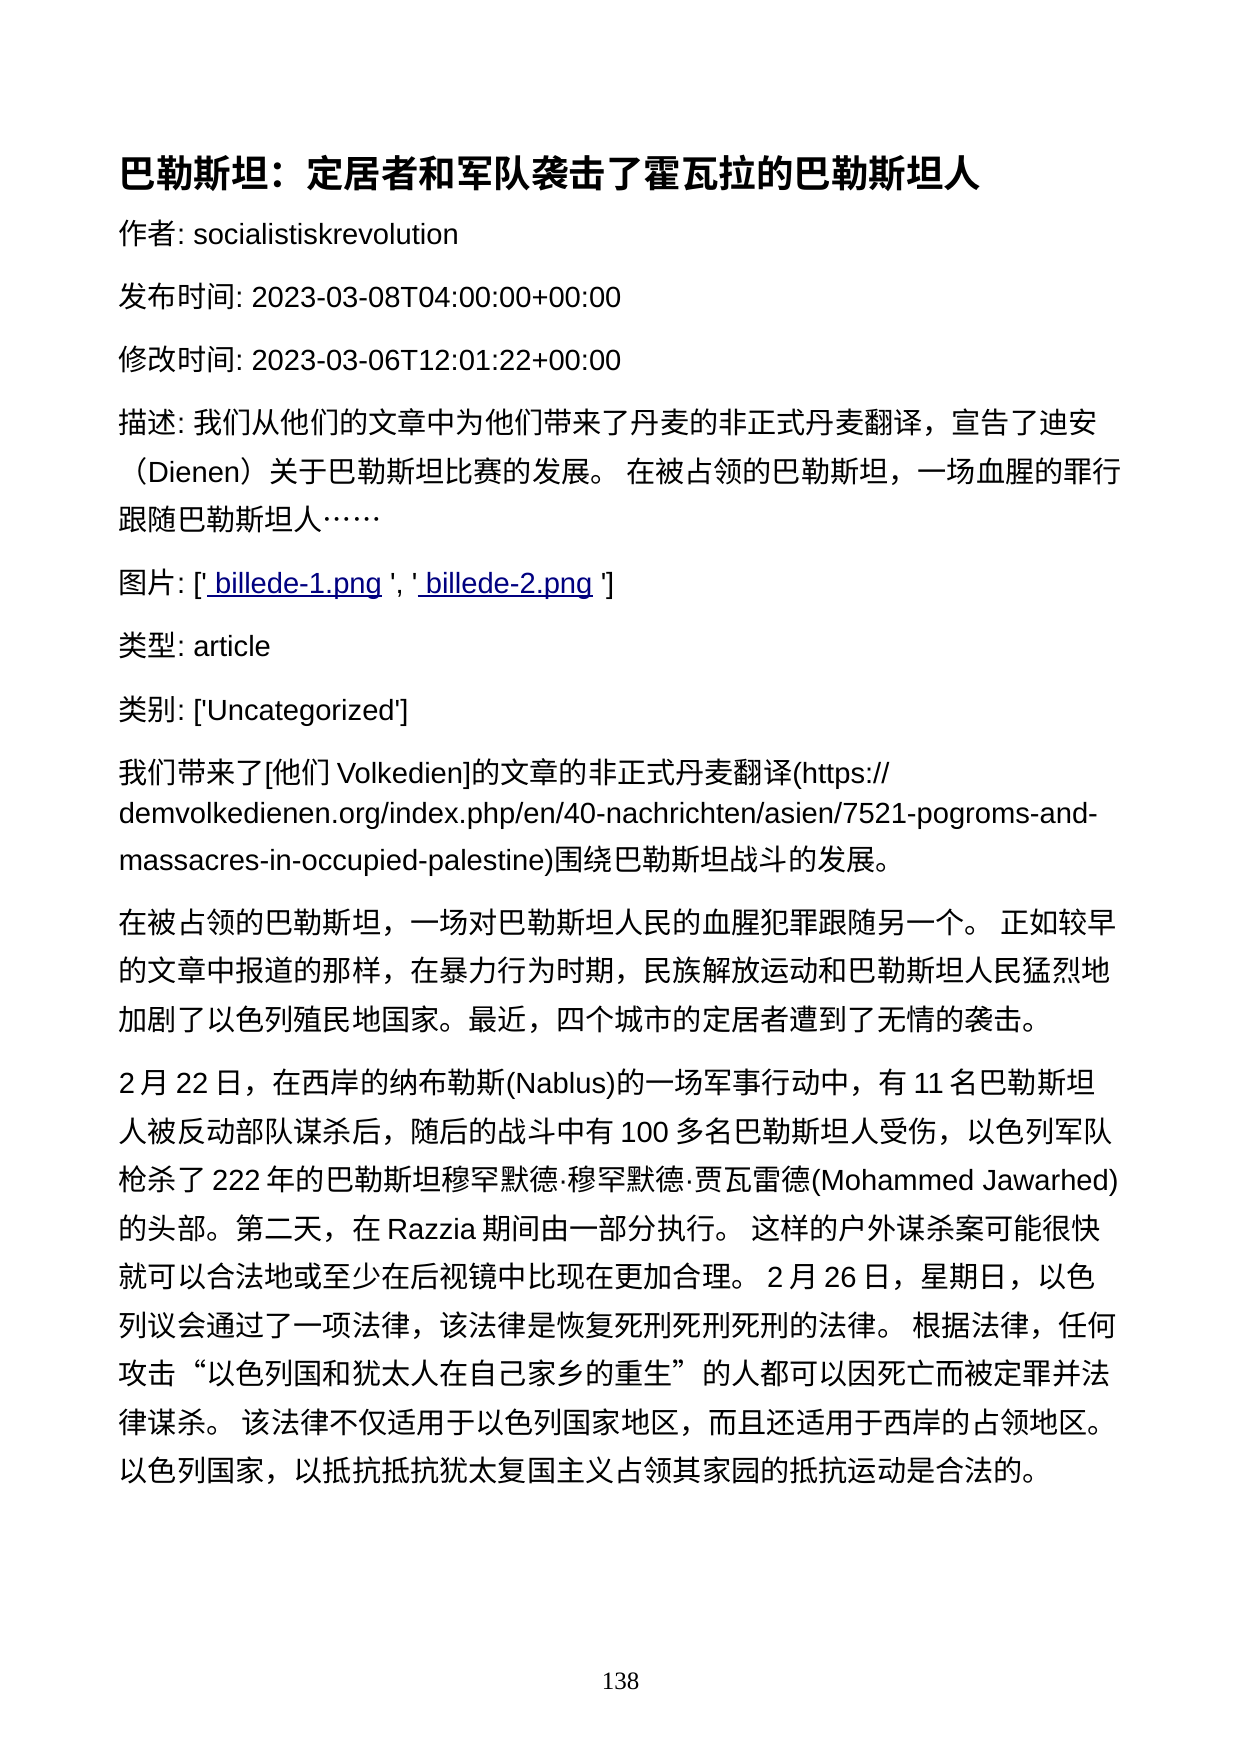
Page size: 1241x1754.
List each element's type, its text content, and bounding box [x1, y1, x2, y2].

text 发布时间: 2023-03-08T04:00:00+00:00 [118, 273, 1122, 316]
text 2月22日，在西岸的纳布勒斯(Nablus)的一场军事行动中，有11名巴勒斯坦人被反动部队谋杀后，随后的战斗中有100多名巴勒斯坦人受伤，以色列军队枪杀了222年的巴勒斯坦穆罕默德·穆罕默德·贾瓦雷德(Mohammed Jawarhed)的头部。第二天，在Razzia期间由一部分执行。 这样的户外谋杀案可能很快就可以合法地或至少在后视镜中比现在更加合理。 2月26日，星期日，以色列议会通过了一项法律，该法律是恢复死刑死刑死刑的法律。 根据法律，任何攻击“以色列国和犹太人在自己家乡的重生”的人都可以因死亡而被定罪并法律谋杀。 该法律不仅适用于以色列国家地区，而且还适用于西岸的占领地区。以色列国家，以抵抗抵抗犹太复国主义占领其家园的抵抗运动是合法的。 [118, 1060, 1122, 1490]
text 类型: article [118, 623, 1122, 665]
text 修改时间: 2023-03-06T12:01:22+00:00 [118, 337, 1122, 379]
text 描述: 我们从他们的文章中为他们带来了丹麦的非正式丹麦翻译，宣告了迪安（Dienen）关于巴勒斯坦比赛的发展。 在被占领的巴勒斯坦，一场血腥的罪行跟随巴勒斯坦人…… [118, 400, 1122, 539]
text 类别: ['Uncategorized'] [118, 686, 1122, 728]
text 在被占领的巴勒斯坦，一场对巴勒斯坦人民的血腥犯罪跟随另一个。 正如较早的文章中报道的那样，在暴力行为时期，民族解放运动和巴勒斯坦人民猛烈地加剧了以色列殖民地国家。最近，四个城市的定居者遭到了无情的袭击。 [118, 899, 1122, 1039]
subtitle 巴勒斯坦：定居者和军队袭击了霍瓦拉的巴勒斯坦人 [118, 143, 1122, 198]
text 作者: socialistiskrevolution [118, 210, 1122, 253]
text 图片: [' billede-1.png ', ' billede-2.png '] [118, 560, 1122, 602]
text 我们带来了[他们Volkedien]的文章的非正式丹麦翻译(https://demvolkedienen.org/index.php/en/40-nachrichten/asien/7521-pogroms-and-massacres-in-occupied-palestine)围绕巴勒斯坦战斗的发展。 [118, 749, 1122, 879]
